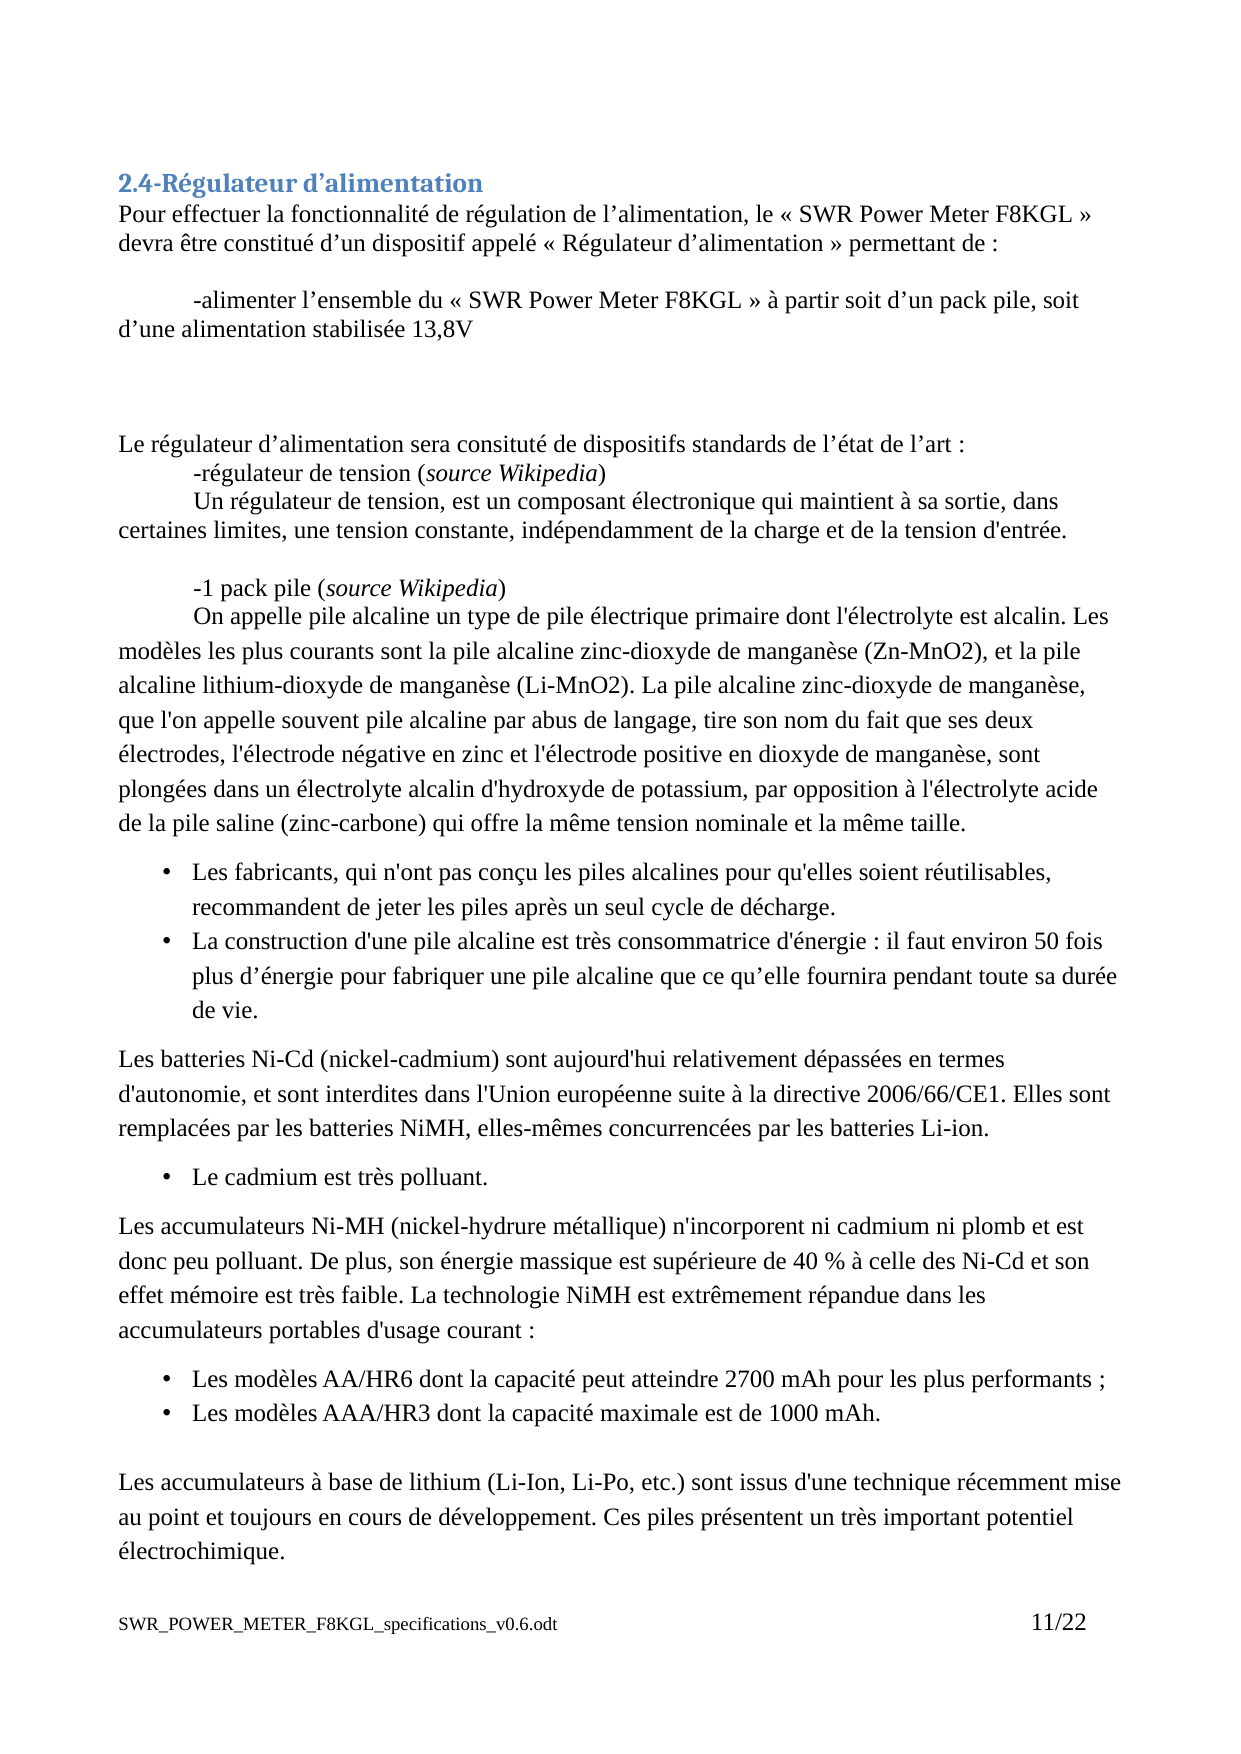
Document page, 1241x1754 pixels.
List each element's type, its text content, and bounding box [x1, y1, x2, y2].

text Les accumulateurs Ni-MH (nickel-hydrure métallique) n'incorporent ni cadmium ni plomb et est donc peu polluant. De plus, son énergie massique est supérieure de 40 % à celle des Ni-Cd et son effet mémoire est très faible. La technologie NiMH est extrêmement répandue dans les accumulateurs portables d'usage courant : [118, 1211, 1122, 1343]
list Le cadmium est très polluant. [162, 1162, 1122, 1191]
text Les accumulateurs à base de lithium (Li-Ion, Li-Po, etc.) sont issus d'une technique récemment mise au point et toujours en cours de développement. Ces piles présentent un très important potentiel électrochimique. [118, 1467, 1122, 1565]
subtitle 2.4-Régulateur d’alimentation [118, 168, 1122, 199]
text Pour effectuer la fonctionnalité de régulation de l’alimentation, le « SWR Power Meter F8KGL » devra être constitué d’un dispositif appelé « Régulateur d’alimentation » permettant de : [118, 199, 1122, 256]
list Les modèles AA/HR6 dont la capacité peut atteindre 2700 mAh pour les plus performants ; [162, 1364, 1122, 1393]
list Les fabricants, qui n'ont pas conçu les piles alcalines pour qu'elles soient réutilisables, recommandent de jeter les piles après un seul cycle de décharge. [162, 857, 1122, 921]
text -alimenter l’ensemble du « SWR Power Meter F8KGL » à partir soit d’un pack pile, soit d’une alimentation stabilisée 13,8V [118, 285, 1122, 343]
text -régulateur de tension (source Wikipedia) [118, 458, 1122, 486]
list Les modèles AAA/HR3 dont la capacité maximale est de 1000 mAh. [162, 1398, 1122, 1427]
list La construction d'une pile alcaline est très consommatrice d'énergie : il faut environ 50 fois plus d’énergie pour fabriquer une pile alcaline que ce qu’elle fournira pendant toute sa durée de vie. [162, 926, 1122, 1024]
text -1 pack pile (source Wikipedia) [118, 573, 1122, 601]
text On appelle pile alcaline un type de pile électrique primaire dont l'électrolyte est alcalin. Les modèles les plus courants sont la pile alcaline zinc-dioxyde de manganèse (Zn-MnO2), et la pile alcaline lithium-dioxyde de manganèse (Li-MnO2). La pile alcaline zinc-dioxyde de manganèse, que l'on appelle souvent pile alcaline par abus de langage, tire son nom du fait que ses deux électrodes, l'électrode négative en zinc et l'électrode positive en dioxyde de manganèse, sont plongées dans un électrolyte alcalin d'hydroxyde de potassium, par opposition à l'électrolyte acide de la pile saline (zinc-carbone) qui offre la même tension nominale et la même taille. [118, 601, 1122, 837]
text Le régulateur d’alimentation sera consituté de dispositifs standards de l’état de l’art : [118, 429, 1122, 458]
text Un régulateur de tension, est un composant électronique qui maintient à sa sortie, dans certaines limites, une tension constante, indépendamment de la charge et de la tension d'entrée. [118, 486, 1122, 544]
text Les batteries Ni-Cd (nickel-cadmium) sont aujourd'hui relativement dépassées en termes d'autonomie, et sont interdites dans l'Union européenne suite à la directive 2006/66/CE1. Elles sont remplacées par les batteries NiMH, elles-mêmes concurrencées par les batteries Li-ion. [118, 1044, 1122, 1142]
